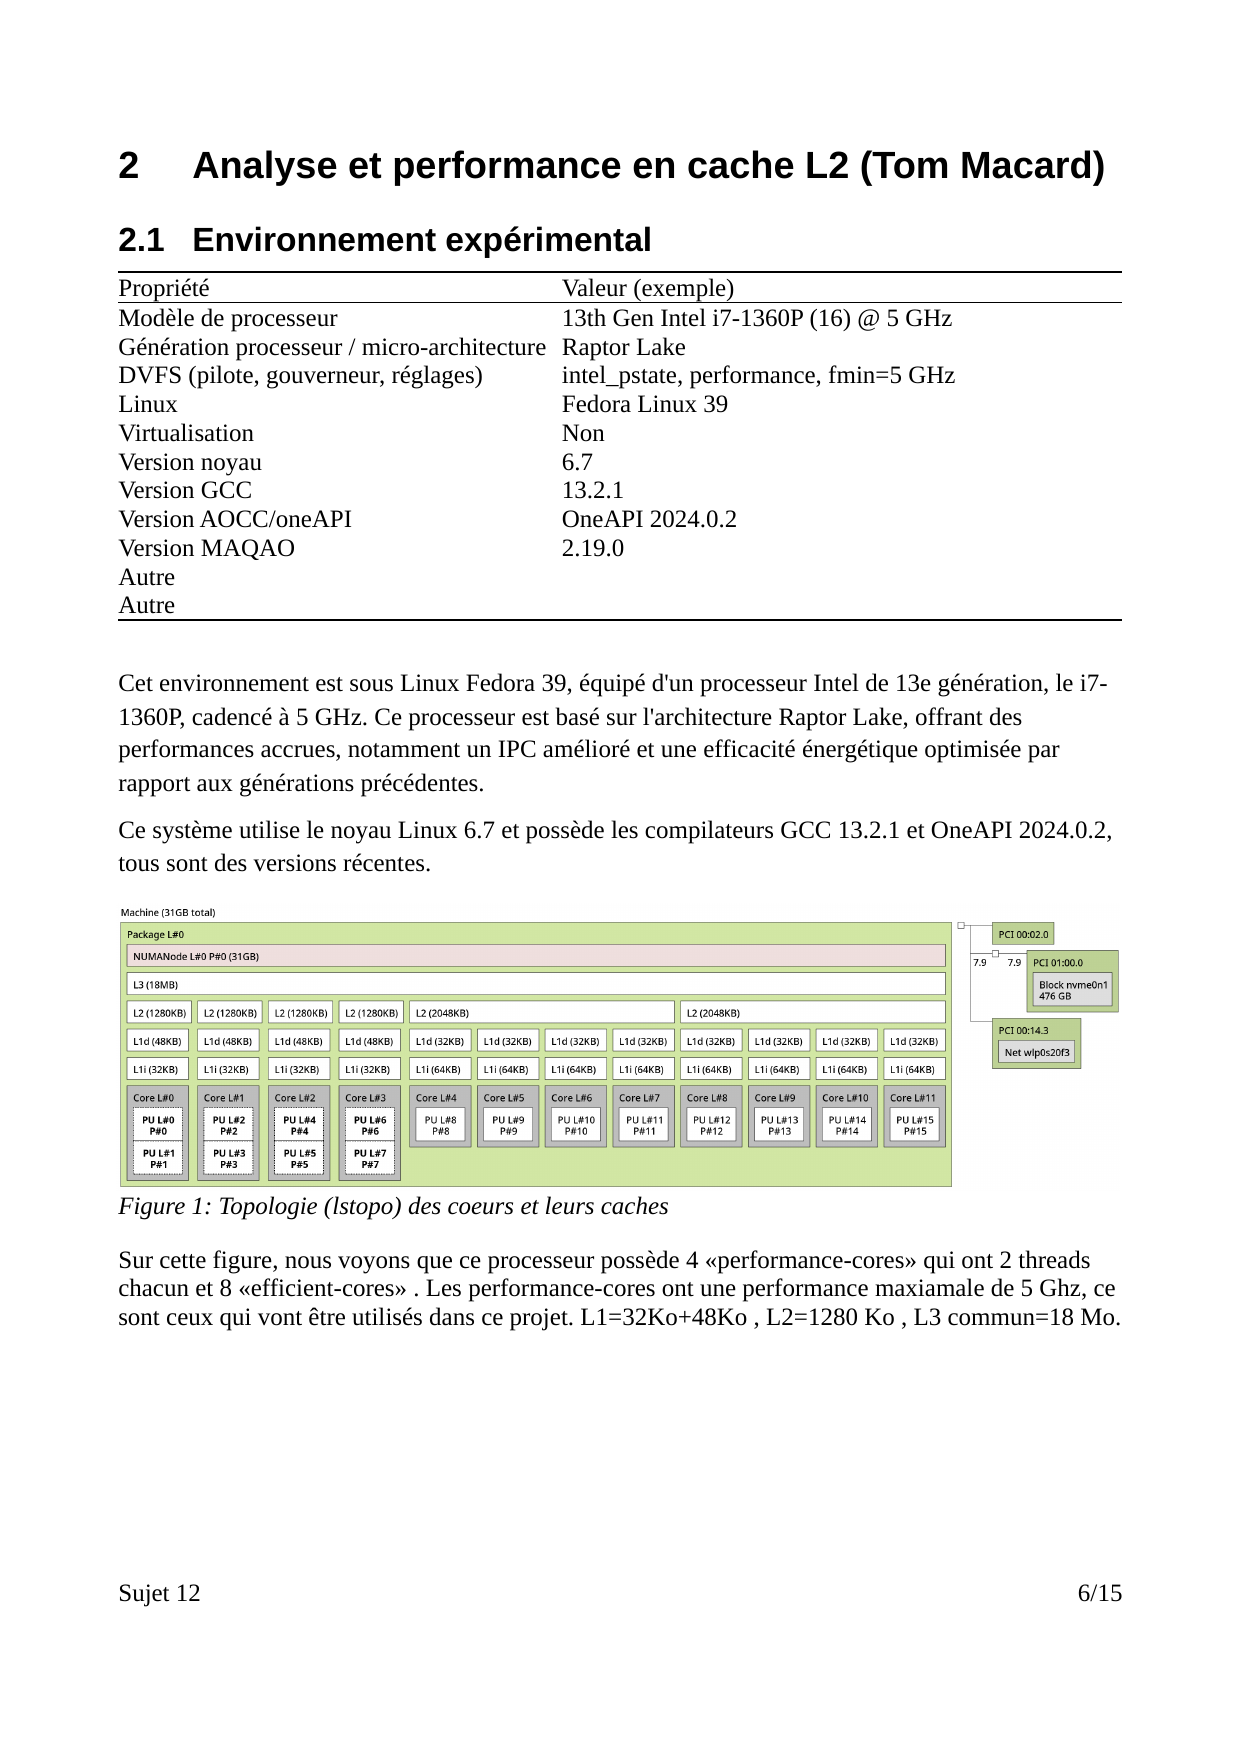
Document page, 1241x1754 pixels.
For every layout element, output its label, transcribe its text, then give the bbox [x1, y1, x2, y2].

table_cell Autre [118, 562, 562, 591]
table_cell [562, 591, 1122, 619]
table_cell OneAPI 2024.0.2 [562, 504, 1122, 533]
table_cell Raptor Lake [562, 332, 1122, 361]
text Ce système utilise le noyau Linux 6.7 et possède les compilateurs GCC 13.2.1 et OneAPI 2024.0.2, tous sont des versions récentes. [118, 815, 1122, 877]
table_header Propriété [118, 273, 562, 302]
table_cell Version GCC [118, 476, 562, 504]
table_cell Modèle de processeur [118, 303, 562, 332]
table_cell 13th Gen Intel i7-1360P (16) @ 5 GHz [562, 303, 1122, 332]
table_cell 13.2.1 [562, 476, 1122, 504]
table_cell Virtualisation [118, 418, 562, 447]
table_cell Autre [118, 591, 562, 619]
table_cell Linux [118, 389, 562, 418]
table_cell DVFS (pilote, gouverneur, réglages) [118, 361, 562, 389]
table_cell 2.19.0 [562, 533, 1122, 562]
subtitle Environnement expérimental [118, 220, 1122, 259]
subtitle Analyse et performance en cache L2 (Tom Macard) [118, 143, 1122, 187]
table_cell Fedora Linux 39 [562, 389, 1122, 418]
table_cell [562, 562, 1122, 591]
table_cell Non [562, 418, 1122, 447]
table_cell Version noyau [118, 447, 562, 476]
text Sur cette figure, nous voyons que ce processeur possède 4 «performance-cores» qui ont 2 threads chacun et 8 «efficient-cores» . Les performance-cores ont une performance maxiamale de 5 Ghz, ce sont ceux qui vont être utilisés dans ce projet. L1=32Ko+48Ko , L2=1280 Ko , L3 commun=18 Mo. [118, 1245, 1122, 1331]
text Figure 1: Topologie (lstopo) des coeurs et leurs caches [118, 1191, 1122, 1220]
table_header Valeur (exemple) [562, 273, 1122, 302]
table_cell Version MAQAO [118, 533, 562, 562]
picture [116, 903, 1120, 1191]
table_cell intel_pstate, performance, fmin=5 GHz [562, 361, 1122, 389]
text Cet environnement est sous Linux Fedora 39, équipé d'un processeur Intel de 13e génération, le i7-1360P, cadencé à 5 GHz. Ce processeur est basé sur l'architecture Raptor Lake, offrant des performances accrues, notamment un IPC amélioré et une efficacité énergétique optimisée par rapport aux générations précédentes. [118, 668, 1122, 796]
table_cell 6.7 [562, 447, 1122, 476]
table_cell Génération processeur / micro-architecture [118, 332, 562, 361]
table_cell Version AOCC/oneAPI [118, 504, 562, 533]
